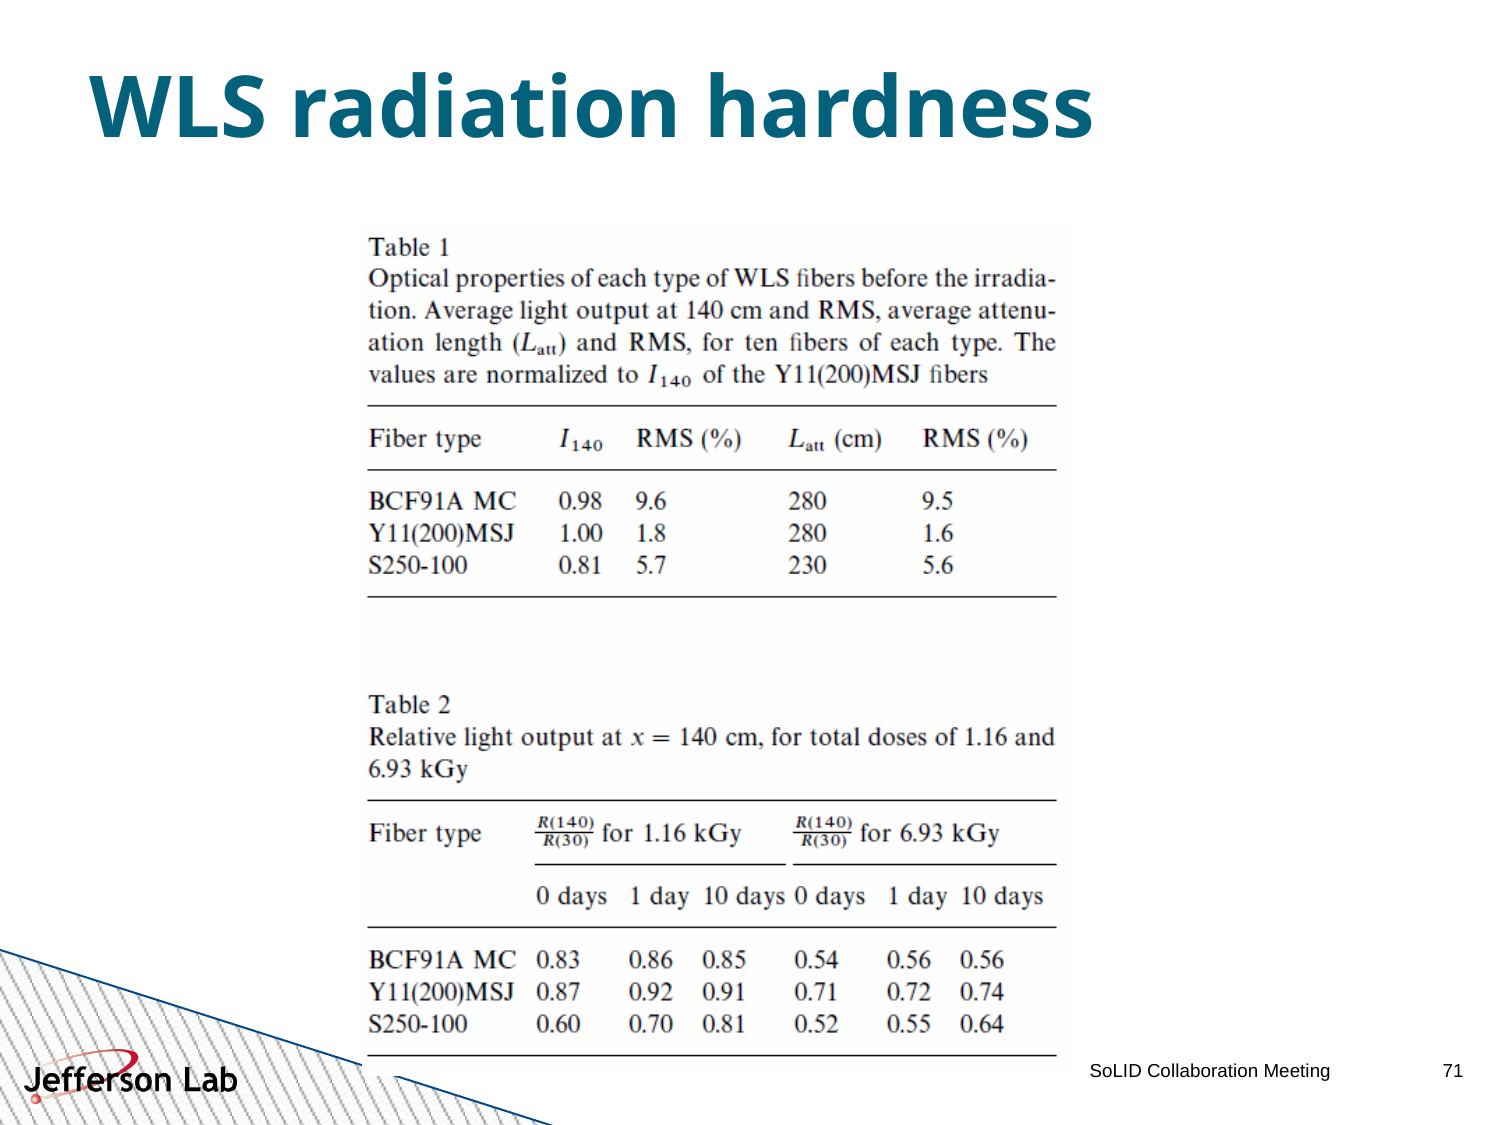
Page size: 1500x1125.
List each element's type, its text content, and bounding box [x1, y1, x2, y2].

text_box SoLID Collaboration Meeting [1074, 1051, 1419, 1112]
picture [0, 224, 1075, 1125]
text_box WLS radiation hardness [75, 45, 1425, 233]
text_box [1418, 1051, 1479, 1111]
